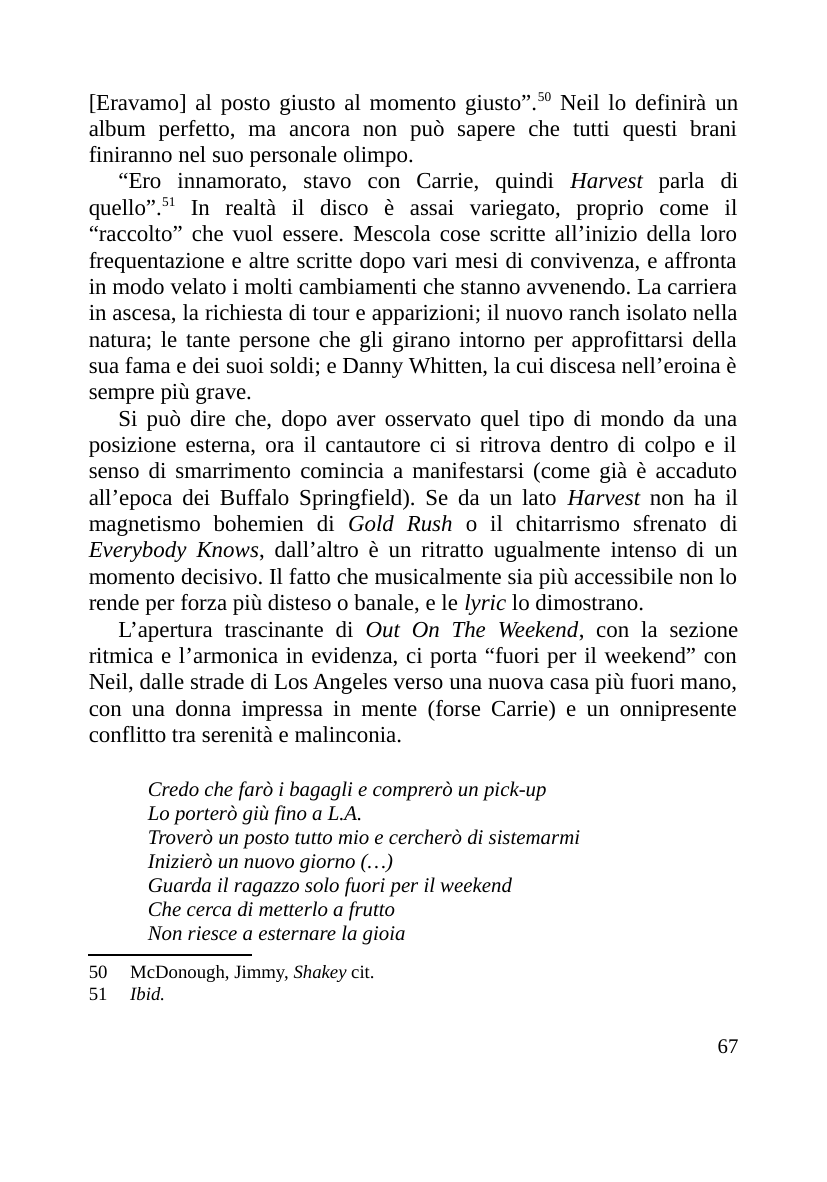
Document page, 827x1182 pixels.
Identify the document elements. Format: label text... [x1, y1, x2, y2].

text Lo porterò giù fino a L.A. [88, 801, 738, 825]
text Guarda il ragazzo solo fuori per il weekend [88, 873, 738, 897]
text “Ero innamorato, stavo con Carrie, quindi Harvest parla di quello”. In realtà il disco è assai variegato, proprio come il “raccolto” che vuol essere. Mescola cose scritte all’inizio della loro frequentazione e altre scritte dopo vari mesi di convivenza, e affronta in modo velato i molti cambiamenti che stanno avvenendo. La carriera in ascesa, la richiesta di tour e apparizioni; il nuovo ranch isolato nella natura; le tante persone che gli girano intorno per approfittarsi della sua fama e dei suoi soldi; e Danny Whitten, la cui discesa nell’eroina è sempre più grave. [88, 168, 738, 405]
text Si può dire che, dopo aver osservato quel tipo di mondo da una posizione esterna, ora il cantautore ci si ritrova dentro di colpo e il senso di smarrimento comincia a manifestarsi (come già è accaduto all’epoca dei Buffalo Springfield). Se da un lato Harvest non ha il magnetismo bohemien di Gold Rush o il chitarrismo sfrenato di Everybody Knows, dall’altro è un ritratto ugualmente intenso di un momento decisivo. Il fatto che musicalmente sia più accessibile non lo rende per forza più disteso o banale, e le lyric lo dimostrano. [88, 405, 738, 616]
text Non riesce a esternare la gioia [88, 921, 738, 945]
text [Eravamo] al posto giusto al momento giusto”. Neil lo definirà un album perfetto, ma ancora non può sapere che tutti questi brani finiranno nel suo personale olimpo. [88, 88, 738, 168]
text Credo che farò i bagagli e comprerò un pick-up [88, 777, 738, 801]
text Inizierò un nuovo giorno (…) [88, 849, 738, 873]
text L’apertura trascinante di Out On The Weekend, con la sezione ritmica e l’armonica in evidenza, ci porta “fuori per il weekend” con Neil, dalle strade di Los Angeles verso una nuova casa più fuori mano, con una donna impressa in mente (forse Carrie) e un onnipresente conflitto tra serenità e malinconia. [88, 616, 738, 747]
text Troverò un posto tutto mio e cercherò di sistemarmi [88, 825, 738, 849]
text Ibid. [88, 982, 738, 1004]
text Che cerca di metterlo a frutto [88, 897, 738, 921]
text McDonough, Jimmy, Shakey cit. [88, 961, 738, 982]
